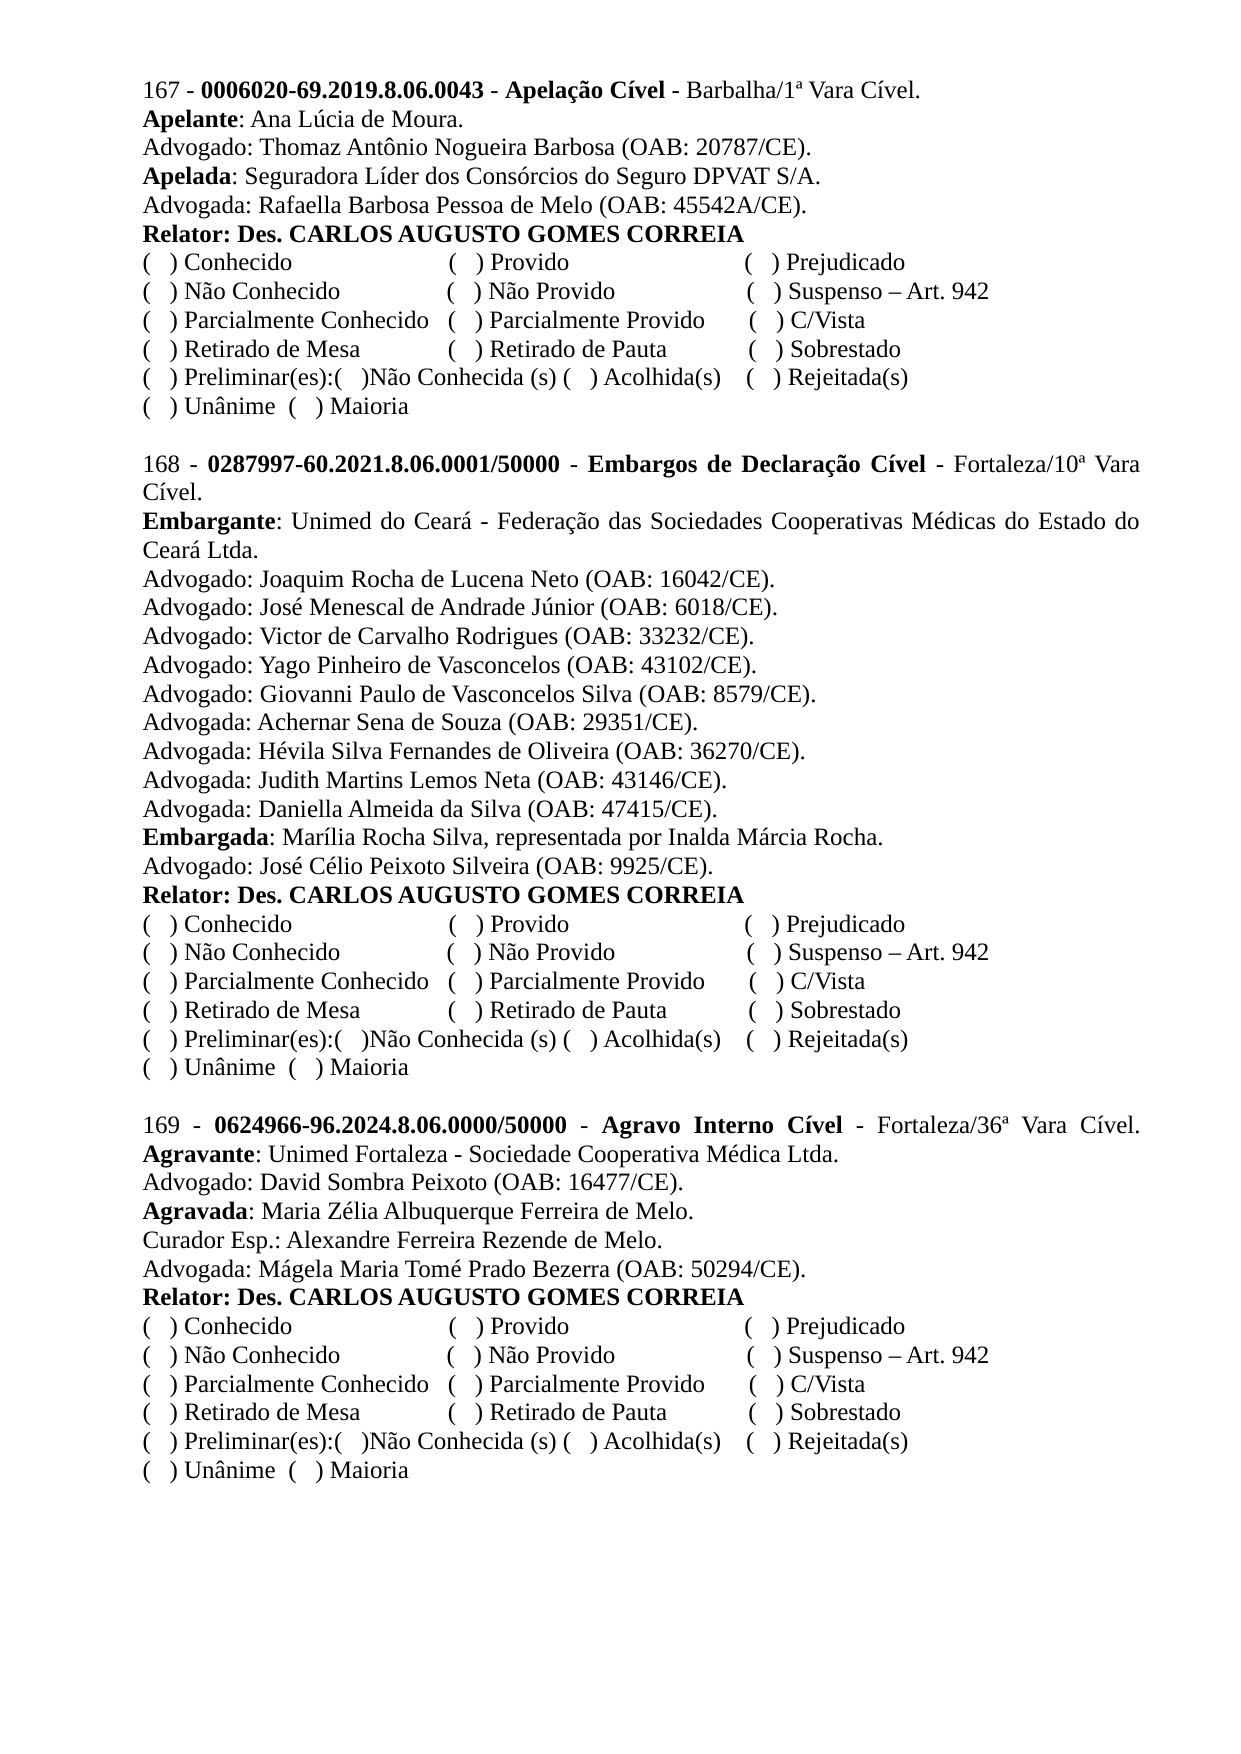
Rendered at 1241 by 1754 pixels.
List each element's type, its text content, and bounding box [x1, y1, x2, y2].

text ( ) Conhecido ( ) Provido ( ) Prejudicado [142, 909, 1141, 937]
text Advogada: Daniella Almeida da Silva (OAB: 47415/CE). [142, 794, 1141, 822]
text Advogado: Giovanni Paulo de Vasconcelos Silva (OAB: 8579/CE). [142, 679, 1141, 707]
text ( ) Não Conhecido ( ) Não Provido ( ) Suspenso – Art. 942 [142, 1340, 1158, 1369]
text Advogada: Judith Martins Lemos Neta (OAB: 43146/CE). [142, 765, 1141, 794]
text 168 - 0287997-60.2021.8.06.0001/50000 - Embargos de Declaração Cível - Fortaleza/10ª Vara Cível. [142, 449, 1141, 506]
text ( ) Preliminar(es):( )Não Conhecida (s) ( ) Acolhida(s) ( ) Rejeitada(s) [142, 1024, 1158, 1052]
text Apelante: Ana Lúcia de Moura. [142, 104, 1141, 132]
text ( ) Parcialmente Conhecido ( ) Parcialmente Provido ( ) C/Vista [142, 966, 1158, 995]
text Apelada: Seguradora Líder dos Consórcios do Seguro DPVAT S/A. [142, 161, 1141, 190]
text ( ) Preliminar(es):( )Não Conhecida (s) ( ) Acolhida(s) ( ) Rejeitada(s) [142, 362, 1158, 391]
text ( ) Unânime ( ) Maioria [142, 391, 1158, 420]
text Advogada: Mágela Maria Tomé Prado Bezerra (OAB: 50294/CE). [142, 1254, 1141, 1282]
text ( ) Conhecido ( ) Provido ( ) Prejudicado [142, 247, 1141, 276]
text Relator: Des. CARLOS AUGUSTO GOMES CORREIA [142, 1282, 1141, 1311]
text ( ) Retirado de Mesa ( ) Retirado de Pauta ( ) Sobrestado [142, 995, 1158, 1024]
text ( ) Não Conhecido ( ) Não Provido ( ) Suspenso – Art. 942 [142, 276, 1158, 305]
text Advogado: José Menescal de Andrade Júnior (OAB: 6018/CE). [142, 592, 1141, 621]
text Advogada: Hévila Silva Fernandes de Oliveira (OAB: 36270/CE). [142, 736, 1141, 765]
text Advogado: Joaquim Rocha de Lucena Neto (OAB: 16042/CE). [142, 564, 1141, 592]
text ( ) Parcialmente Conhecido ( ) Parcialmente Provido ( ) C/Vista [142, 1369, 1158, 1397]
text ( ) Preliminar(es):( )Não Conhecida (s) ( ) Acolhida(s) ( ) Rejeitada(s) [142, 1426, 1158, 1455]
text Advogada: Achernar Sena de Souza (OAB: 29351/CE). [142, 707, 1141, 736]
text ( ) Parcialmente Conhecido ( ) Parcialmente Provido ( ) C/Vista [142, 305, 1158, 334]
text ( ) Conhecido ( ) Provido ( ) Prejudicado [142, 1311, 1141, 1340]
text Advogado: Thomaz Antônio Nogueira Barbosa (OAB: 20787/CE). [142, 132, 1141, 161]
text ( ) Retirado de Mesa ( ) Retirado de Pauta ( ) Sobrestado [142, 334, 1158, 362]
text 167 - 0006020-69.2019.8.06.0043 - Apelação Cível - Barbalha/1ª Vara Cível. [142, 75, 1141, 104]
text Embargada: Marília Rocha Silva, representada por Inalda Márcia Rocha. [142, 822, 1141, 851]
text Advogado: Yago Pinheiro de Vasconcelos (OAB: 43102/CE). [142, 650, 1141, 679]
text 169 - 0624966-96.2024.8.06.0000/50000 - Agravo Interno Cível - Fortaleza/36ª Vara Cível. Agravante: Unimed Fortaleza - Sociedade Cooperativa Médica Ltda. [142, 1110, 1141, 1167]
text Agravada: Maria Zélia Albuquerque Ferreira de Melo. [142, 1196, 1141, 1225]
text ( ) Retirado de Mesa ( ) Retirado de Pauta ( ) Sobrestado [142, 1397, 1158, 1426]
text ( ) Unânime ( ) Maioria [142, 1052, 1158, 1081]
text Advogado: David Sombra Peixoto (OAB: 16477/CE). [142, 1167, 1141, 1196]
text Embargante: Unimed do Ceará - Federação das Sociedades Cooperativas Médicas do Estado do Ceará Ltda. [142, 506, 1141, 564]
text Relator: Des. CARLOS AUGUSTO GOMES CORREIA [142, 219, 1141, 247]
text Advogada: Rafaella Barbosa Pessoa de Melo (OAB: 45542A/CE). [142, 190, 1141, 219]
text Relator: Des. CARLOS AUGUSTO GOMES CORREIA [142, 880, 1141, 909]
text Curador Esp.: Alexandre Ferreira Rezende de Melo. [142, 1225, 1141, 1254]
text ( ) Unânime ( ) Maioria [142, 1455, 1158, 1484]
text ( ) Não Conhecido ( ) Não Provido ( ) Suspenso – Art. 942 [142, 937, 1158, 966]
text Advogado: Victor de Carvalho Rodrigues (OAB: 33232/CE). [142, 621, 1141, 650]
text Advogado: José Célio Peixoto Silveira (OAB: 9925/CE). [142, 851, 1141, 880]
